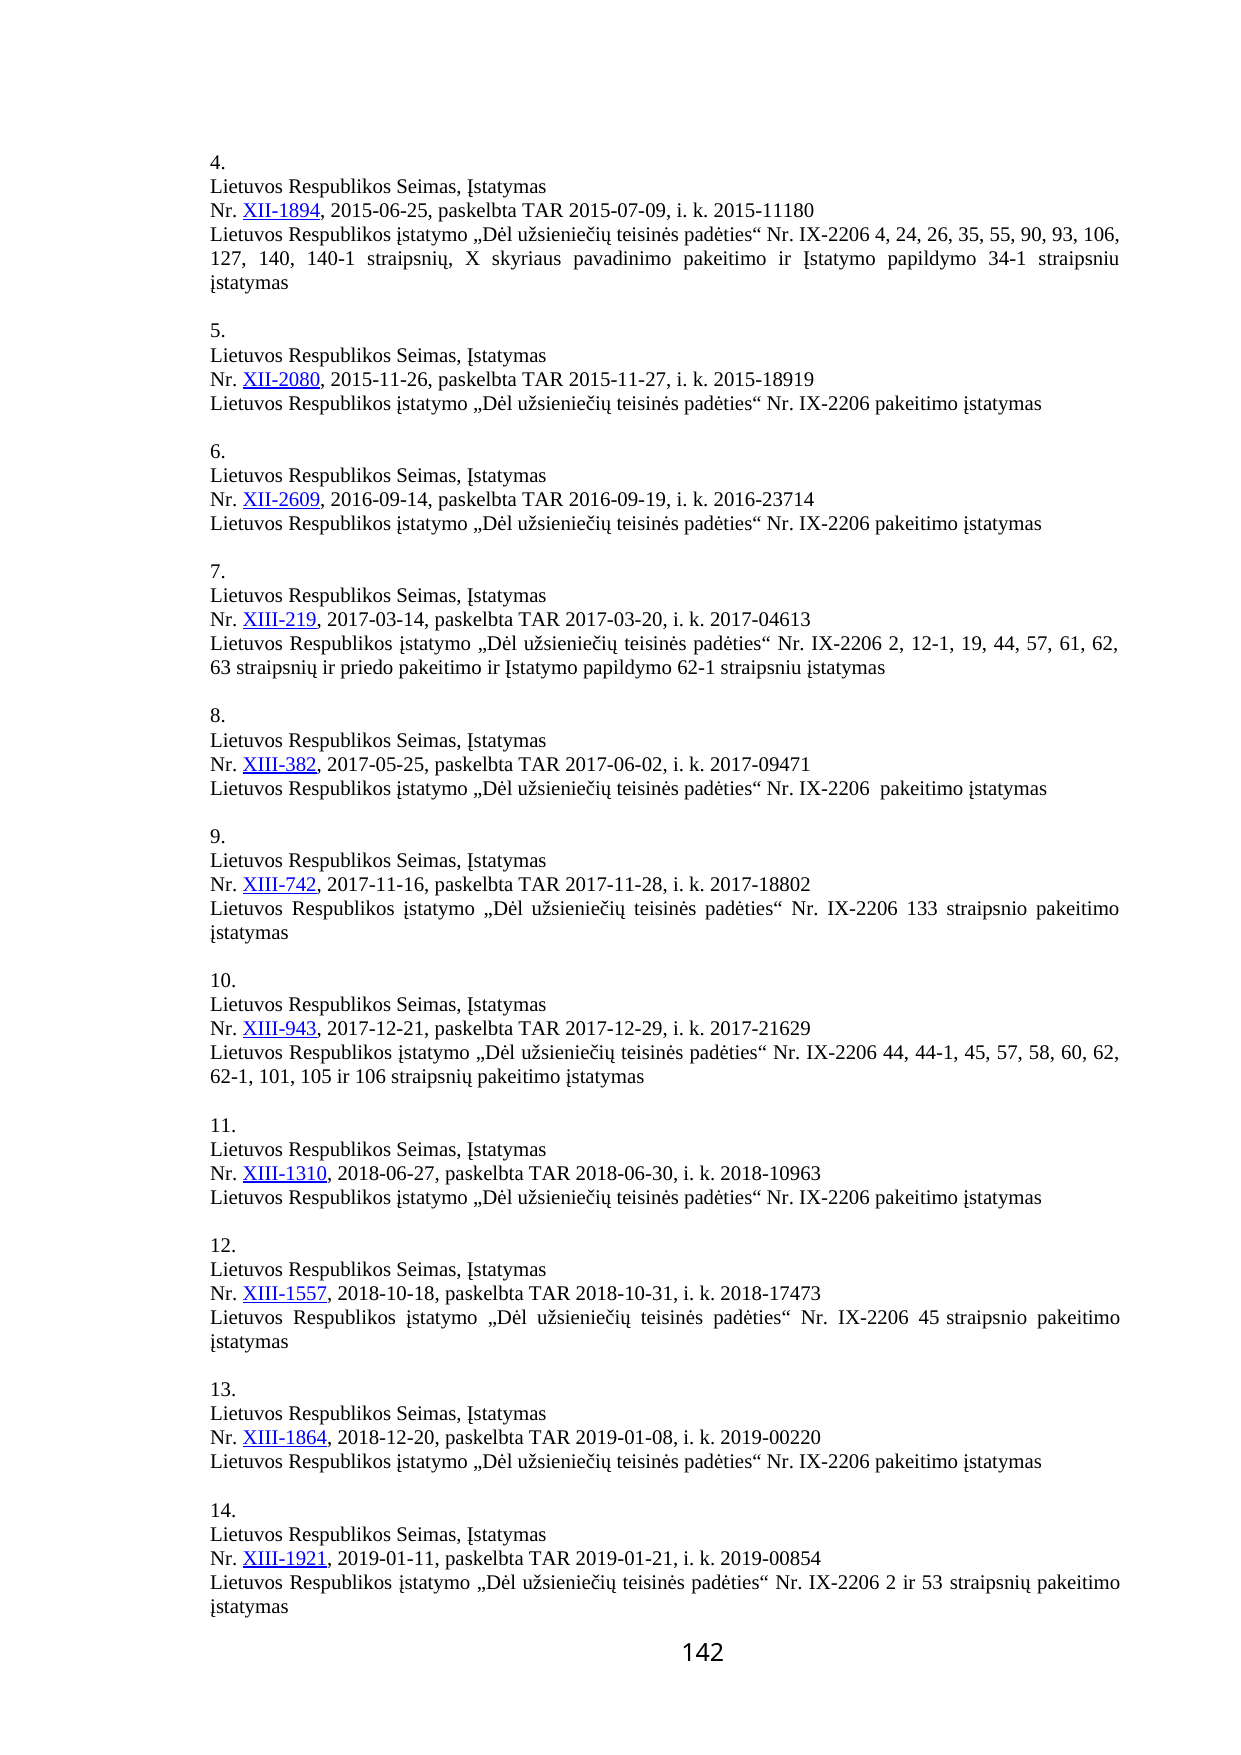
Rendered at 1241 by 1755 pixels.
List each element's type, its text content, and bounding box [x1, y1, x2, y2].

text Lietuvos Respublikos įstatymo „Dėl užsieniečių teisinės padėties“ Nr. IX-2206 pakeitimo įstatymas [210, 511, 1120, 535]
text Nr. XII-2080, 2015-11-26, paskelbta TAR 2015-11-27, i. k. 2015-18919 [210, 367, 1120, 391]
text Lietuvos Respublikos įstatymo „Dėl užsieniečių teisinės padėties“ Nr. IX-2206 2, 12-1, 19, 44, 57, 61, 62, 63 straipsnių ir priedo pakeitimo ir Įstatymo papildymo 62-1 straipsniu įstatymas [210, 631, 1120, 679]
text Nr. XIII-219, 2017-03-14, paskelbta TAR 2017-03-20, i. k. 2017-04613 [210, 607, 1120, 631]
text Nr. XIII-742, 2017-11-16, paskelbta TAR 2017-11-28, i. k. 2017-18802 [210, 872, 1120, 896]
text Lietuvos Respublikos Seimas, Įstatymas [210, 1137, 1120, 1161]
text Nr. XIII-382, 2017-05-25, paskelbta TAR 2017-06-02, i. k. 2017-09471 [210, 752, 1120, 776]
text 9. [210, 824, 1120, 848]
text Lietuvos Respublikos įstatymo „Dėl užsieniečių teisinės padėties“ Nr. IX-2206 pakeitimo įstatymas [210, 1185, 1120, 1209]
text Nr. XIII-1557, 2018-10-18, paskelbta TAR 2018-10-31, i. k. 2018-17473 [210, 1281, 1120, 1305]
text 12. [210, 1233, 1120, 1257]
text Nr. XII-2609, 2016-09-14, paskelbta TAR 2016-09-19, i. k. 2016-23714 [210, 487, 1120, 511]
text Lietuvos Respublikos Seimas, Įstatymas [210, 848, 1120, 872]
text Lietuvos Respublikos įstatymo „Dėl užsieniečių teisinės padėties“ Nr. IX-2206 4, 24, 26, 35, 55, 90, 93, 106, 127, 140, 140-1 straipsnių, X skyriaus pavadinimo pakeitimo ir Įstatymo papildymo 34-1 straipsniu įstatymas [210, 222, 1120, 294]
text 11. [210, 1112, 1120, 1137]
text Lietuvos Respublikos Seimas, Įstatymas [210, 463, 1120, 487]
text Lietuvos Respublikos Seimas, Įstatymas [210, 1257, 1120, 1281]
text Lietuvos Respublikos įstatymo „Dėl užsieniečių teisinės padėties“ Nr. IX-2206 45 straipsnio pakeitimo įstatymas [210, 1305, 1120, 1353]
text Lietuvos Respublikos įstatymo „Dėl užsieniečių teisinės padėties“ Nr. IX-2206 44, 44-1, 45, 57, 58, 60, 62, 62-1, 101, 105 ir 106 straipsnių pakeitimo įstatymas [210, 1040, 1120, 1088]
text Nr. XIII-943, 2017-12-21, paskelbta TAR 2017-12-29, i. k. 2017-21629 [210, 1016, 1120, 1040]
text Lietuvos Respublikos Seimas, Įstatymas [210, 583, 1120, 607]
text Nr. XIII-1864, 2018-12-20, paskelbta TAR 2019-01-08, i. k. 2019-00220 [210, 1425, 1120, 1449]
text Lietuvos Respublikos įstatymo „Dėl užsieniečių teisinės padėties“ Nr. IX-2206 pakeitimo įstatymas [210, 1449, 1120, 1473]
text Lietuvos Respublikos Seimas, Įstatymas [210, 342, 1120, 367]
text 6. [210, 439, 1120, 463]
text Lietuvos Respublikos Seimas, Įstatymas [210, 1522, 1120, 1546]
text Lietuvos Respublikos Seimas, Įstatymas [210, 174, 1120, 198]
text 7. [210, 559, 1120, 583]
text 13. [210, 1377, 1120, 1401]
text Lietuvos Respublikos Seimas, Įstatymas [210, 727, 1120, 752]
text 5. [210, 318, 1120, 342]
text 14. [210, 1497, 1120, 1522]
text Nr. XII-1894, 2015-06-25, paskelbta TAR 2015-07-09, i. k. 2015-11180 [210, 198, 1120, 222]
text Nr. XIII-1310, 2018-06-27, paskelbta TAR 2018-06-30, i. k. 2018-10963 [210, 1161, 1120, 1185]
text 4. [210, 150, 1120, 174]
text Lietuvos Respublikos įstatymo „Dėl užsieniečių teisinės padėties“ Nr. IX-2206 pakeitimo įstatymas [210, 391, 1120, 415]
text Lietuvos Respublikos Seimas, Įstatymas [210, 992, 1120, 1016]
text Nr. XIII-1921, 2019-01-11, paskelbta TAR 2019-01-21, i. k. 2019-00854 [210, 1546, 1120, 1570]
text Lietuvos Respublikos įstatymo „Dėl užsieniečių teisinės padėties“ Nr. IX-2206 pakeitimo įstatymas [210, 776, 1120, 800]
text Lietuvos Respublikos įstatymo „Dėl užsieniečių teisinės padėties“ Nr. IX-2206 2 ir 53 straipsnių pakeitimo įstatymas [210, 1570, 1120, 1618]
text Lietuvos Respublikos Seimas, Įstatymas [210, 1401, 1120, 1425]
text 8. [210, 703, 1120, 727]
text 10. [210, 968, 1120, 992]
text Lietuvos Respublikos įstatymo „Dėl užsieniečių teisinės padėties“ Nr. IX-2206 133 straipsnio pakeitimo įstatymas [210, 896, 1120, 944]
